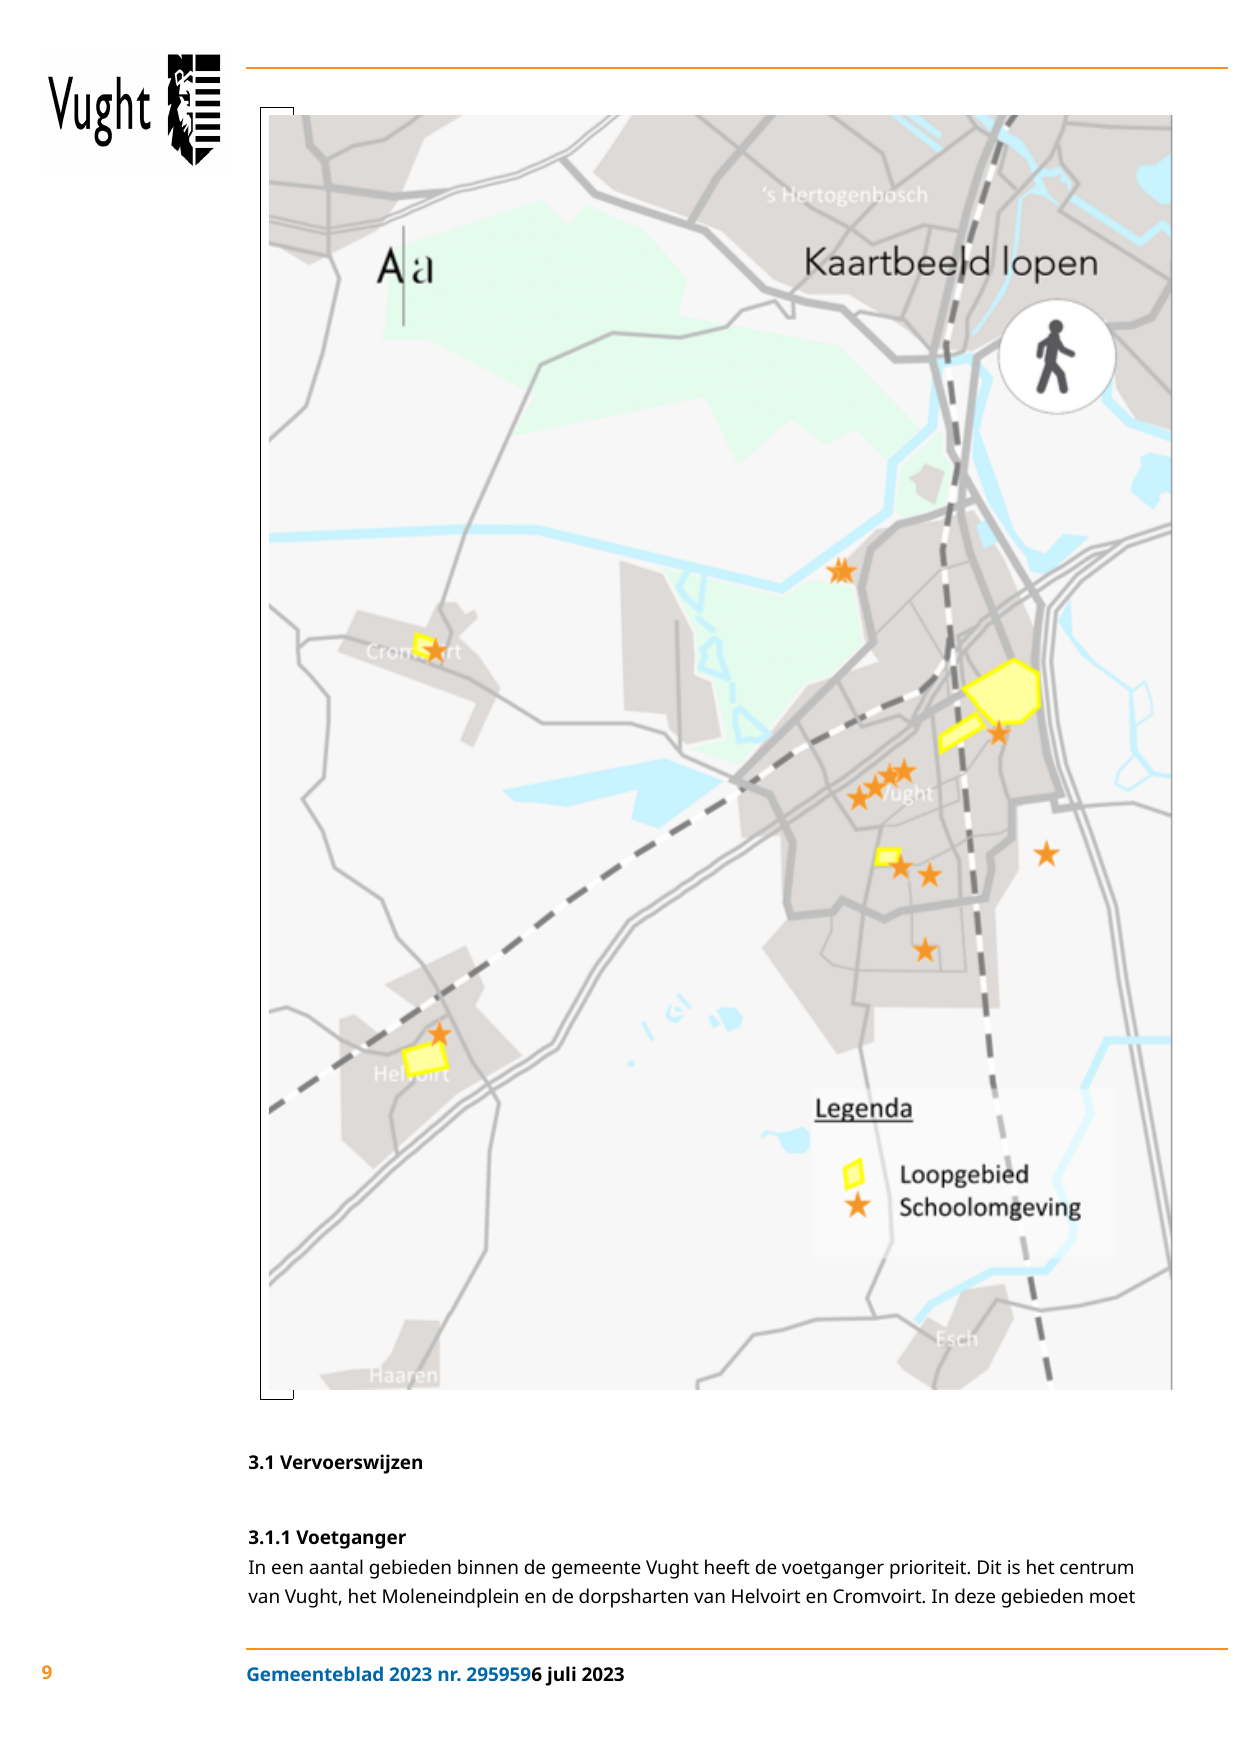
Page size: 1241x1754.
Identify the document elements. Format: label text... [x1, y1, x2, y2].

picture [268, 115, 1173, 1390]
text 3.1 Vervoerswijzen [248, 1449, 1152, 1475]
picture [41, 47, 231, 172]
text In een aantal gebieden binnen de gemeente Vught heeft de voetganger prioriteit. Dit is het centrum van Vught, het Moleneindplein en de dorpsharten van Helvoirt en Cromvoirt. In deze gebieden moet [248, 1554, 1152, 1609]
text 3.1.1 Voetganger [248, 1524, 1152, 1550]
